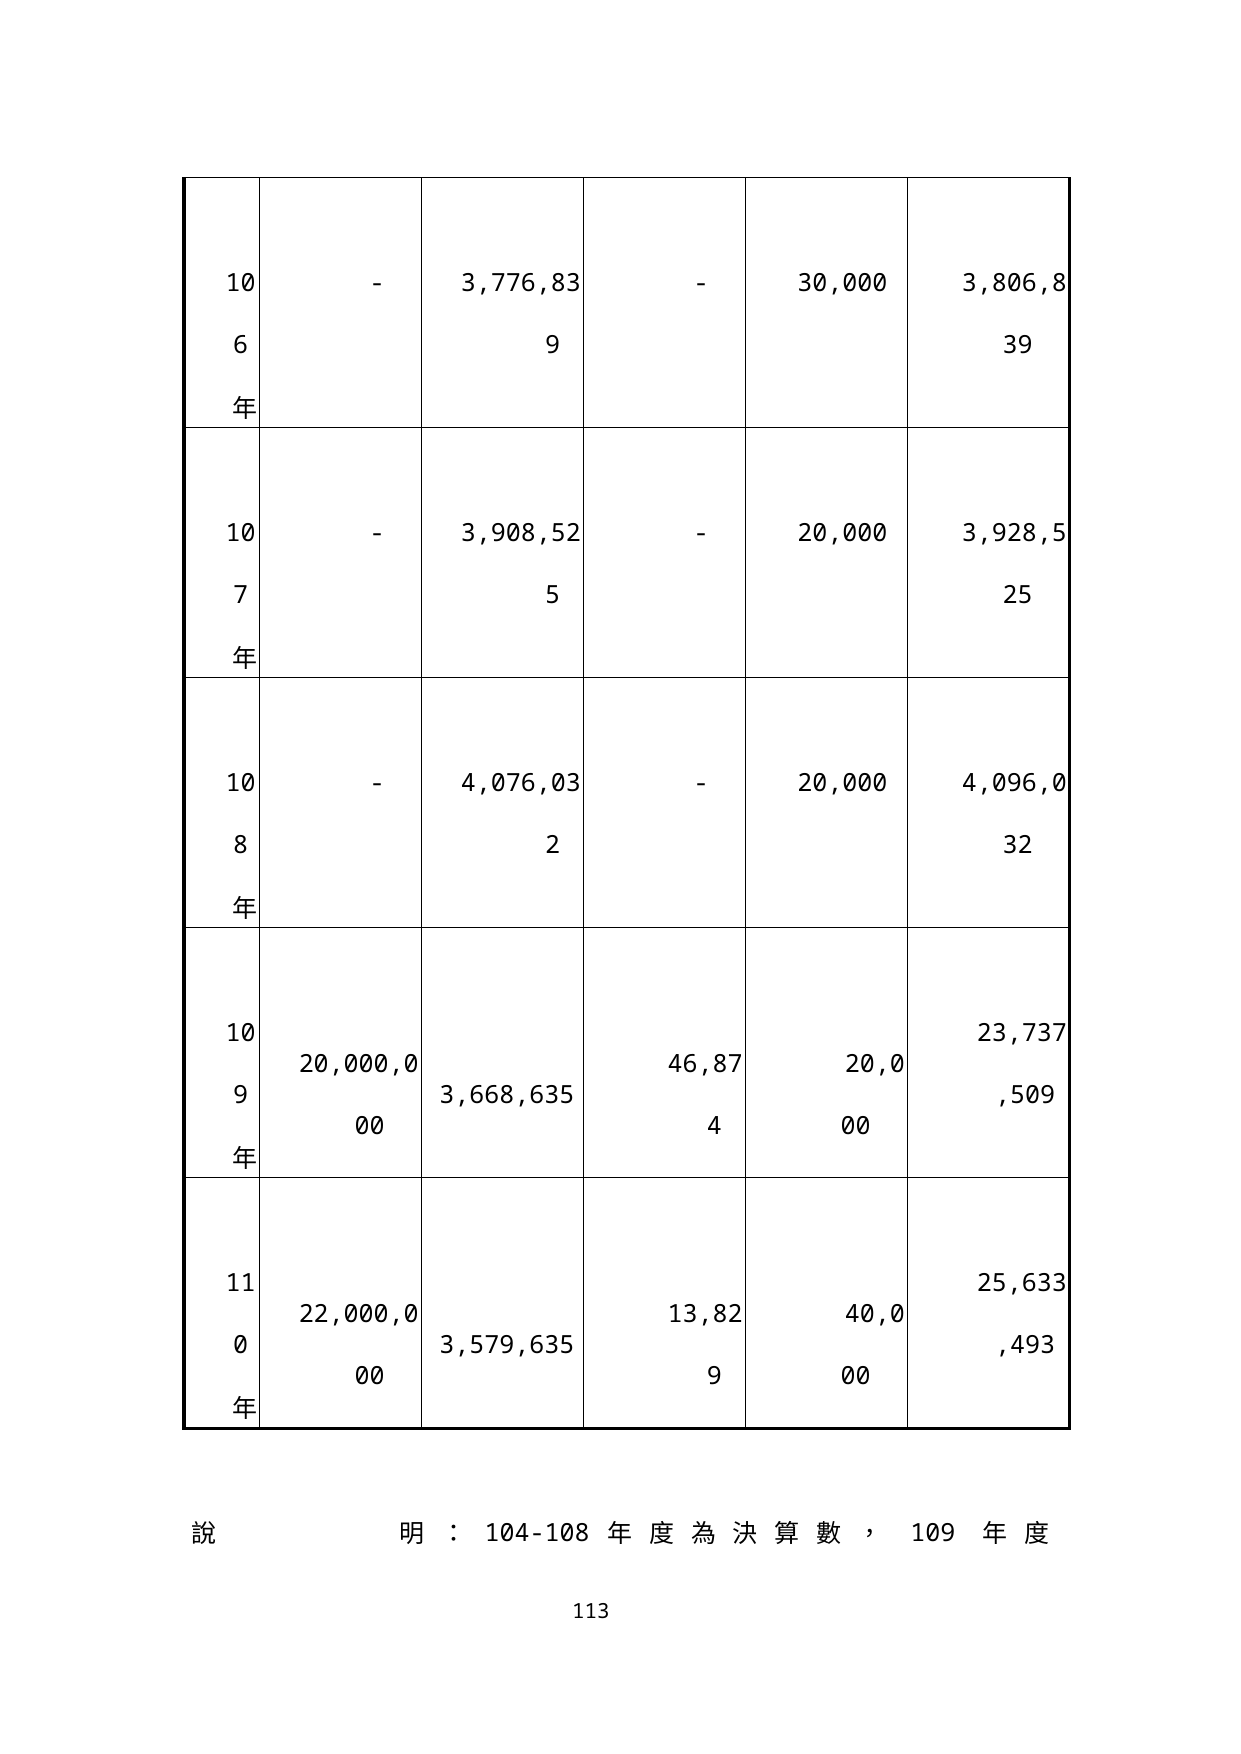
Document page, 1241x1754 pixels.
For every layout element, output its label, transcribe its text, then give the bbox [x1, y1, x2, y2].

table_cell - [260, 428, 421, 677]
table_cell 3,928,525 [908, 428, 1068, 677]
table_cell 3,806,839 [908, 178, 1068, 427]
table_cell 4,096,032 [908, 678, 1068, 927]
table_cell 108年 [186, 678, 259, 927]
table_cell 40,000 [746, 1178, 907, 1427]
table_cell - [584, 428, 745, 677]
table_cell 110年 [186, 1178, 259, 1427]
table_cell 109年 [186, 928, 259, 1177]
table_cell 3,776,839 [422, 178, 583, 427]
text 說 明：104-108年度為決算數，109年度 [183, 1490, 1058, 1552]
table_cell 22,000,000 [260, 1178, 421, 1427]
table_cell 3,668,635 [422, 928, 583, 1177]
table_cell - [584, 678, 745, 927]
table_cell - [260, 678, 421, 927]
table_cell 30,000 [746, 178, 907, 427]
table_cell - [260, 178, 421, 427]
table_cell 3,908,525 [422, 428, 583, 677]
table_cell 3,579,635 [422, 1178, 583, 1427]
table_cell 13,829 [584, 1178, 745, 1427]
table_cell 23,737,509 [908, 928, 1068, 1177]
table_cell 20,000,000 [260, 928, 421, 1177]
table_cell 25,633,493 [908, 1178, 1068, 1427]
table_cell - [584, 178, 745, 427]
table_cell 46,874 [584, 928, 745, 1177]
table_cell 4,076,032 [422, 678, 583, 927]
table_cell 20,000 [746, 928, 907, 1177]
table_cell 106年 [186, 178, 259, 427]
table_cell 20,000 [746, 428, 907, 677]
table_cell 20,000 [746, 678, 907, 927]
table_cell 107年 [186, 428, 259, 677]
